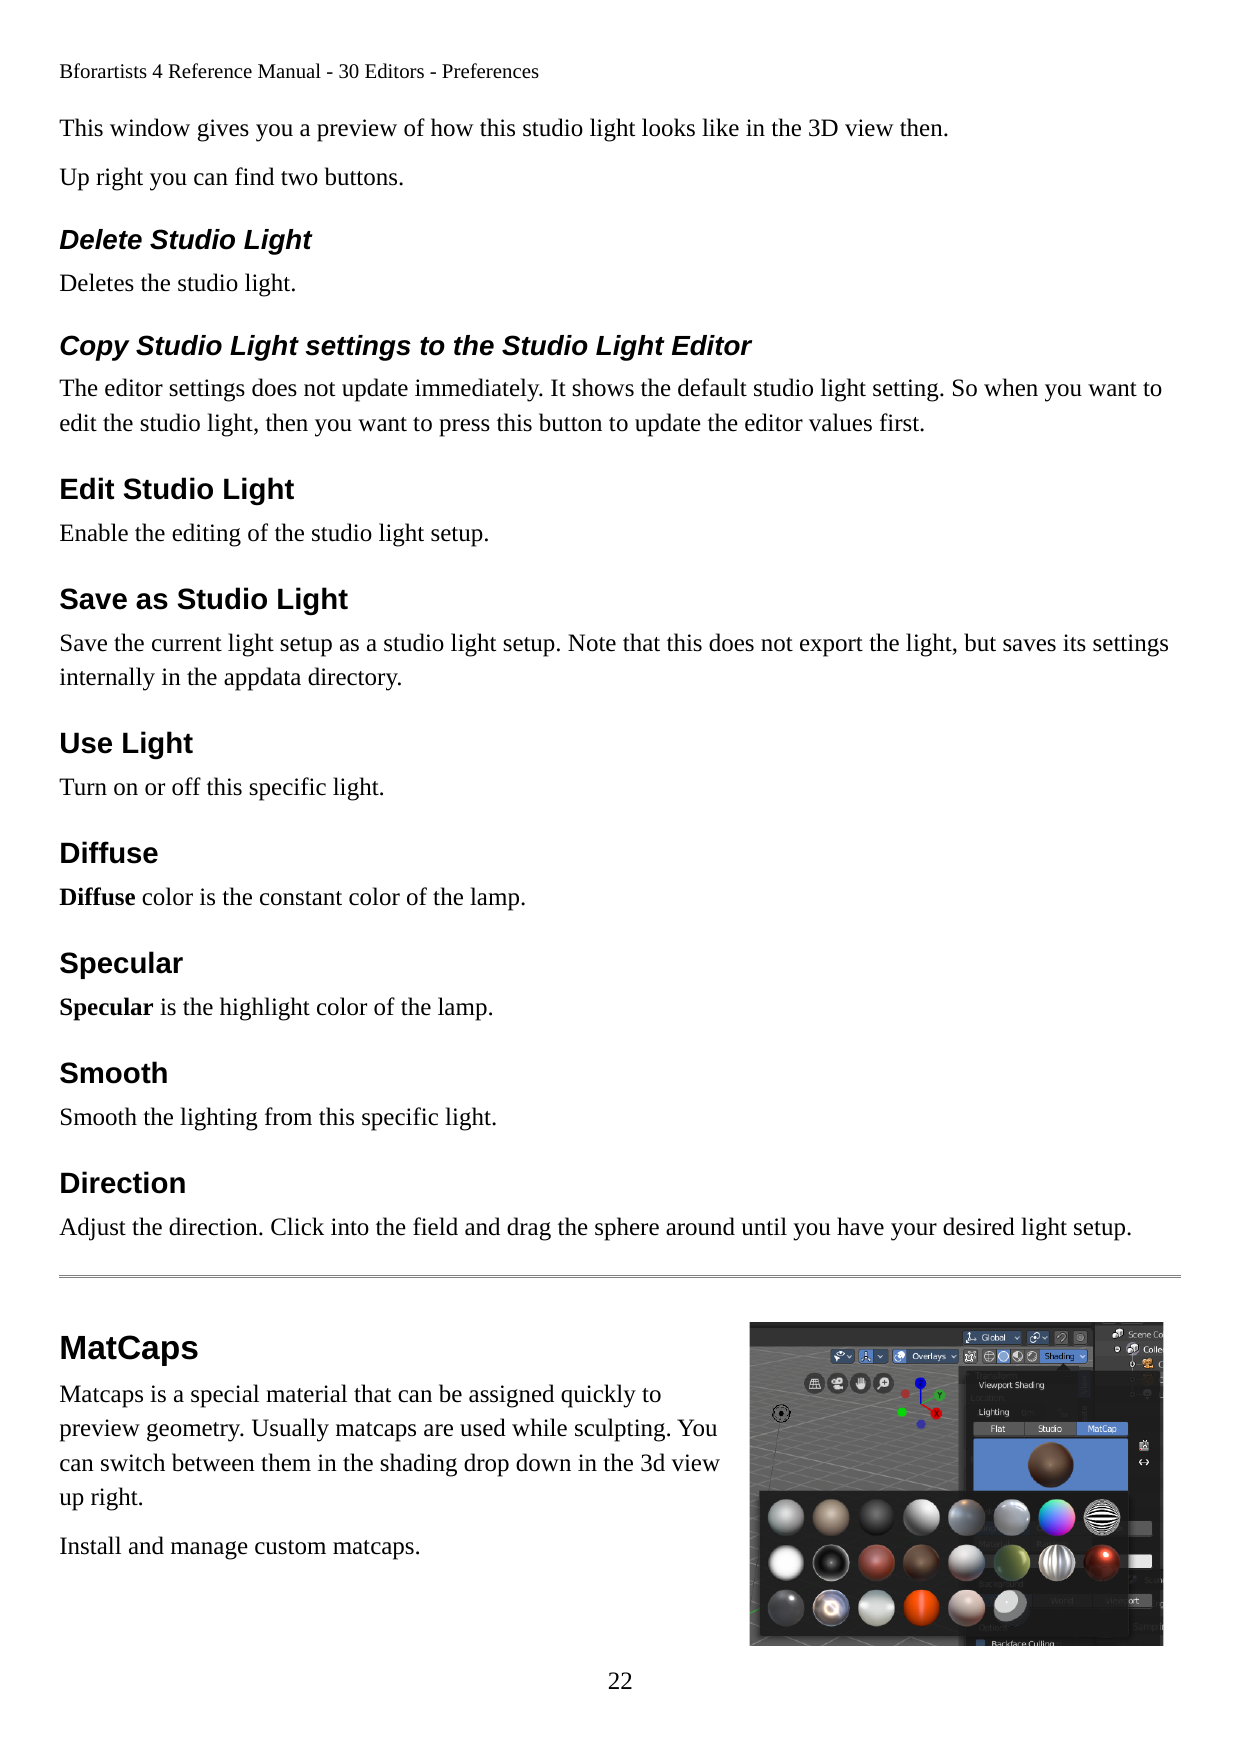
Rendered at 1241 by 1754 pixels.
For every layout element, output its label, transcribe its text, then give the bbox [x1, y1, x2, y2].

text Specular is the highlight color of the lamp. [59, 992, 1181, 1021]
subtitle [1164, 1328, 1181, 1366]
text Smooth the lighting from this specific light. [59, 1102, 1181, 1131]
text The editor settings does not update immediately. It shows the default studio light setting. So when you want to edit the studio light, then you want to press this button to update the editor values first. [59, 373, 1181, 437]
subtitle Copy Studio Light settings to the Studio Light Editor [59, 329, 1181, 361]
subtitle Use Light [59, 726, 1181, 760]
picture [749, 1322, 1164, 1646]
text Deletes the studio light. [59, 268, 1181, 296]
text Matcaps is a special material that can be assigned quickly to preview geometry. Usually matcaps are used while sculpting. You can switch between them in the shading drop down in the 3d view up right. [59, 1379, 749, 1511]
text This window gives you a preview of how this studio light looks like in the 3D view then. [59, 113, 1181, 141]
subtitle Save as Studio Light [59, 582, 1181, 615]
text Save the current light setup as a studio light setup. Note that this does not export the light, but saves its settings internally in the appdata directory. [59, 628, 1181, 691]
text Adjust the direction. Click into the field and drag the sphere around until you have your desired light setup. [59, 1212, 1181, 1241]
text Install and manage custom matcaps. [59, 1531, 749, 1560]
subtitle Diffuse [59, 836, 1181, 869]
subtitle MatCaps [59, 1328, 749, 1366]
subtitle Direction [59, 1166, 1181, 1199]
text Enable the editing of the studio light setup. [59, 518, 1181, 547]
subtitle Specular [59, 946, 1181, 979]
text Diffuse color is the constant color of the lamp. [59, 882, 1181, 911]
text Turn on or off this specific light. [59, 772, 1181, 801]
subtitle Smooth [59, 1056, 1181, 1089]
text Up right you can find two buttons. [59, 162, 1181, 190]
subtitle Edit Studio Light [59, 472, 1181, 505]
subtitle Delete Studio Light [59, 223, 1181, 255]
